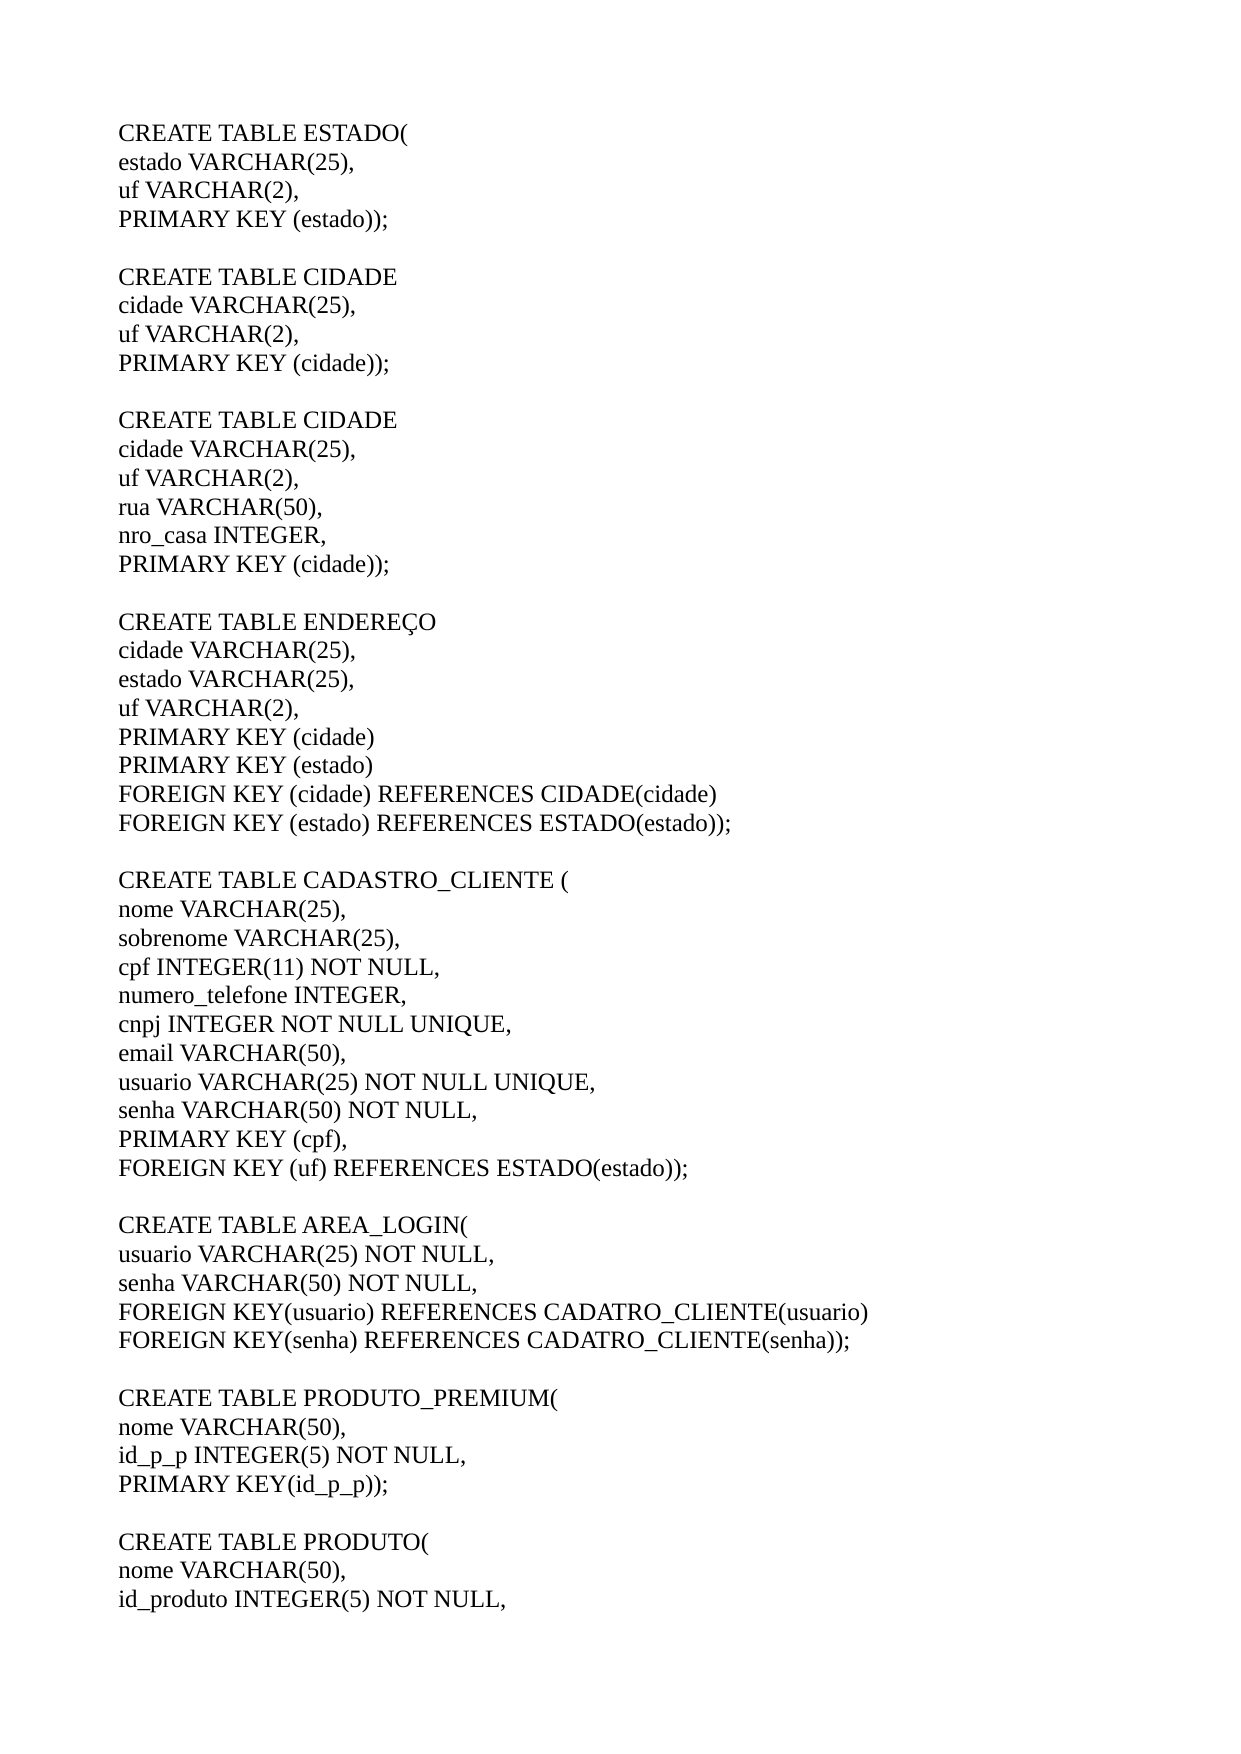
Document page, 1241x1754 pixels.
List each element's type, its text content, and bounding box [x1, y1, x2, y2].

text PRIMARY KEY (estado) [118, 751, 1122, 779]
text CREATE TABLE ENDEREÇO cidade VARCHAR(25), [118, 607, 1122, 664]
text FOREIGN KEY (estado) REFERENCES ESTADO(estado)); [118, 808, 1122, 837]
text FOREIGN KEY (cidade) REFERENCES CIDADE(cidade) [118, 779, 1122, 808]
text CREATE TABLE CADASTRO_CLIENTE ( nome VARCHAR(25), sobrenome VARCHAR(25), cpf INTEGER(11) NOT NULL, numero_telefone INTEGER, cnpj INTEGER NOT NULL UNIQUE, email VARCHAR(50), usuario VARCHAR(25) NOT NULL UNIQUE, senha VARCHAR(50) NOT NULL, PRIMARY KEY (cpf), FOREIGN KEY (uf) REFERENCES ESTADO(estado)); CREATE TABLE AREA_LOGIN( usuario VARCHAR(25) NOT NULL, senha VARCHAR(50) NOT NULL, FOREIGN KEY(usuario) REFERENCES CADATRO_CLIENTE(usuario) FOREIGN KEY(senha) REFERENCES CADATRO_CLIENTE(senha)); CREATE TABLE PRODUTO_PREMIUM( nome VARCHAR(50), id_p_p INTEGER(5) NOT NULL, PRIMARY KEY(id_p_p)); CREATE TABLE PRODUTO( nome VARCHAR(50), id_produto INTEGER(5) NOT NULL, [118, 837, 1122, 1613]
text CREATE TABLE CIDADE cidade VARCHAR(25), uf VARCHAR(2), PRIMARY KEY (cidade)); [118, 262, 1122, 377]
text CREATE TABLE CIDADE cidade VARCHAR(25), uf VARCHAR(2), [118, 406, 1122, 492]
text estado VARCHAR(25), uf VARCHAR(2), PRIMARY KEY (cidade) [118, 664, 1122, 751]
text CREATE TABLE ESTADO( estado VARCHAR(25), uf VARCHAR(2), PRIMARY KEY (estado)); [118, 118, 1122, 262]
text rua VARCHAR(50), nro_casa INTEGER, PRIMARY KEY (cidade)); [118, 492, 1122, 578]
